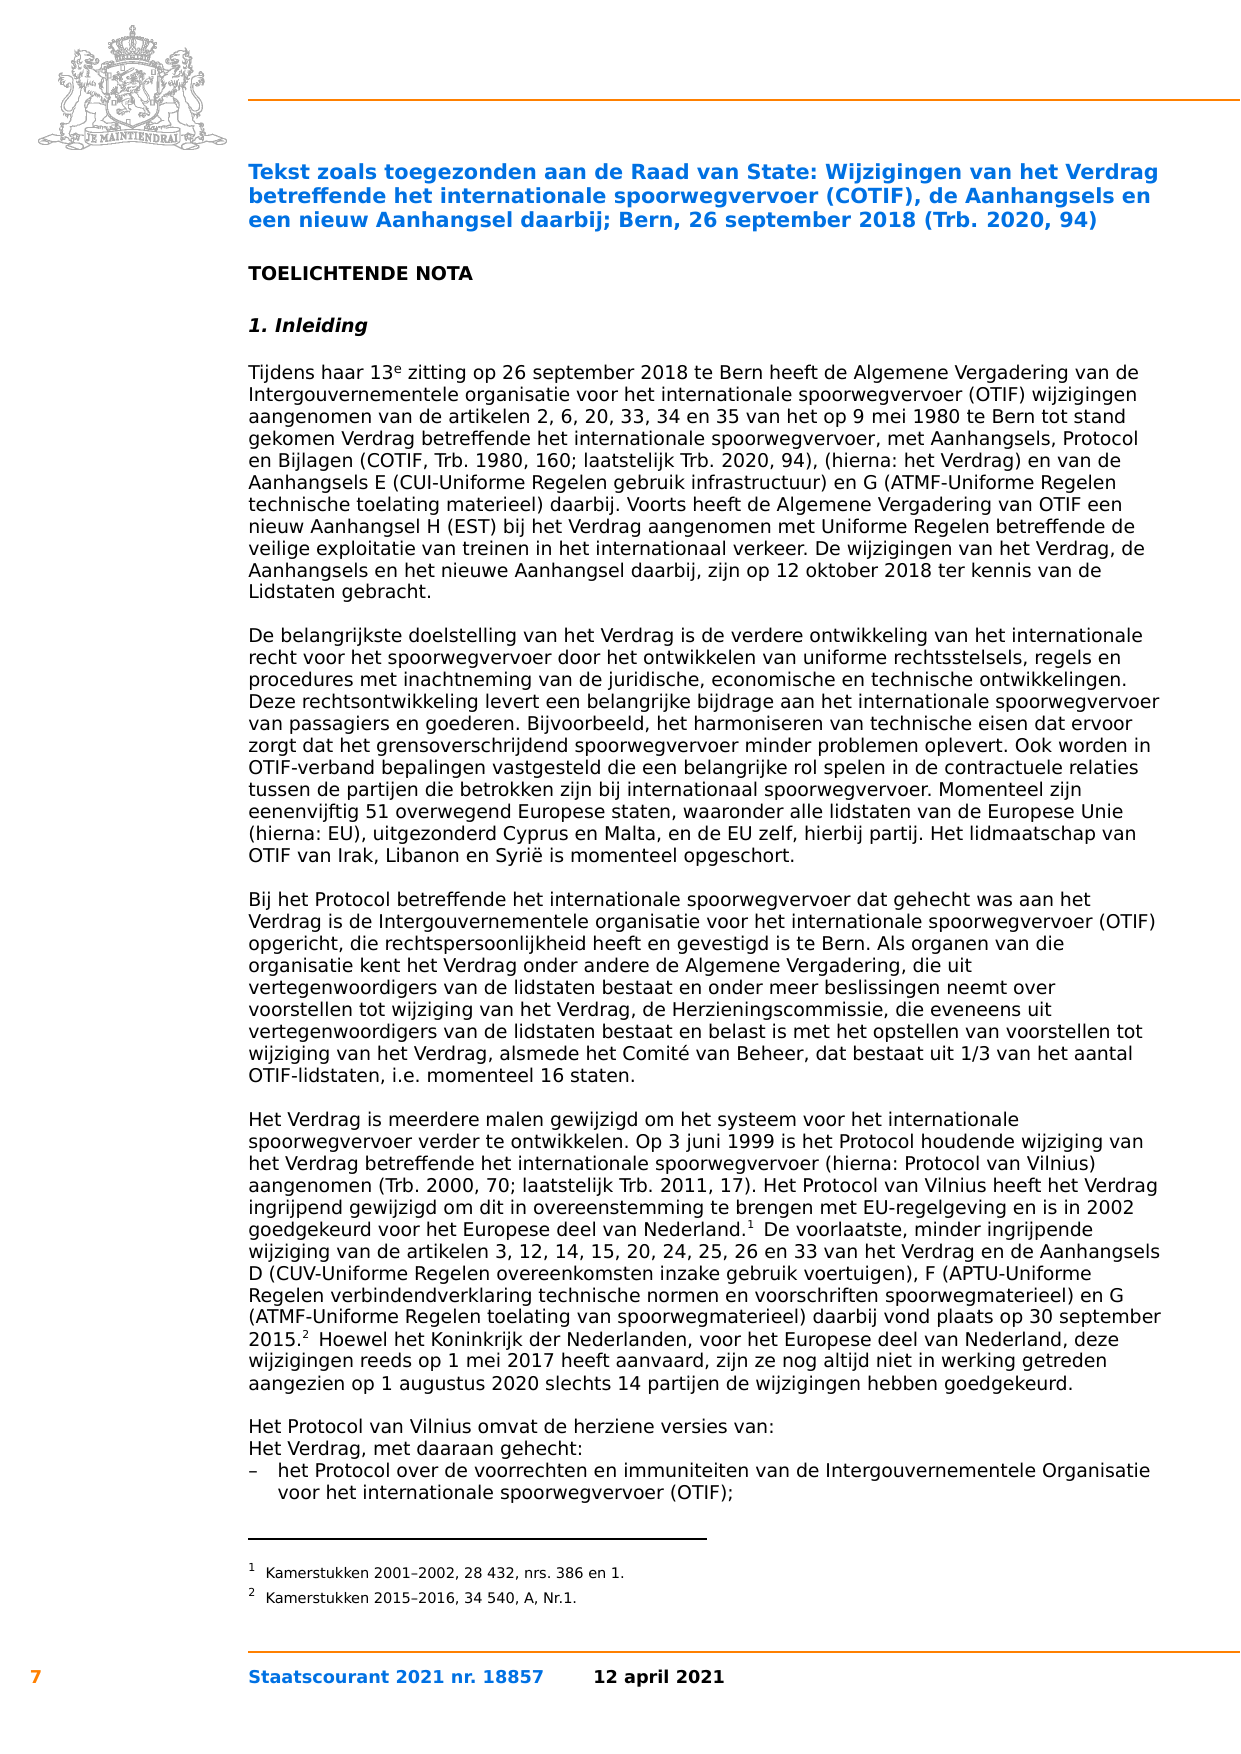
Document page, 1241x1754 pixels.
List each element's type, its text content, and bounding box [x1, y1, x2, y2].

subtitle 1. Inleiding [248, 315, 1163, 337]
text Het Protocol van Vilnius omvat de herziene versies van: [248, 1416, 1163, 1438]
text De belangrijkste doelstelling van het Verdrag is de verdere ontwikkeling van het internationale recht voor het spoorwegvervoer door het ontwikkelen van uniforme rechtsstelsels, regels en procedures met inachtneming van de juridische, economische en technische ontwikkelingen. Deze rechtsontwikkeling levert een belangrijke bijdrage aan het internationale spoorwegvervoer van passagiers en goederen. Bijvoorbeeld, het harmoniseren van technische eisen dat ervoor zorgt dat het grensoverschrijdend spoorwegvervoer minder problemen oplevert. Ook worden in OTIF-verband bepalingen vastgesteld die een belangrijke rol spelen in de contractuele relaties tussen de partijen die betrokken zijn bij internationaal spoorwegvervoer. Momenteel zijn eenenvijftig 51 overwegend Europese staten, waaronder alle lidstaten van de Europese Unie (hierna: EU), uitgezonderd Cyprus en Malta, en de EU zelf, hierbij partij. Het lidmaatschap van OTIF van Irak, Libanon en Syrië is momenteel opgeschort. [248, 625, 1163, 867]
text Het Verdrag is meerdere malen gewijzigd om het systeem voor het internationale spoorwegvervoer verder te ontwikkelen. Op 3 juni 1999 is het Protocol houdende wijziging van het Verdrag betreffende het internationale spoorwegvervoer (hierna: Protocol van Vilnius) aangenomen (Trb. 2000, 70; laatstelijk Trb. 2011, 17). Het Protocol van Vilnius heeft het Verdrag ingrijpend gewijzigd om dit in overeenstemming te brengen met EU-regelgeving en is in 2002 goedgekeurd voor het Europese deel van Nederland. De voorlaatste, minder ingrijpende wijziging van de artikelen 3, 12, 14, 15, 20, 24, 25, 26 en 33 van het Verdrag en de Aanhangsels D (CUV-Uniforme Regelen overeenkomsten inzake gebruik voertuigen), F (APTU-Uniforme Regelen verbindendverklaring technische normen en voorschriften spoorwegmaterieel) en G (ATMF-Uniforme Regelen toelating van spoorwegmaterieel) daarbij vond plaats op 30 september 2015. Hoewel het Koninkrijk der Nederlanden, voor het Europese deel van Nederland, deze wijzigingen reeds op 1 mei 2017 heeft aanvaard, zijn ze nog altijd niet in werking getreden aangezien op 1 augustus 2020 slechts 14 partijen de wijzigingen hebben goedgekeurd. [248, 1109, 1163, 1394]
subtitle Tekst zoals toegezonden aan de Raad van State: Wijzigingen van het Verdrag betreffende het internationale spoorwegvervoer (COTIF), de Aanhangsels en een nieuw Aanhangsel daarbij; Bern, 26 september 2018 (Trb. 2020, 94) [248, 160, 1163, 233]
text – het Protocol over de voorrechten en immuniteiten van de Intergouvernementele Organisatie voor het internationale spoorwegvervoer (OTIF); [248, 1460, 1163, 1504]
text Het Verdrag, met daaraan gehecht: [248, 1438, 1163, 1460]
text Kamerstukken 2001–2002, 28 432, nrs. 386 en 1. [248, 1561, 1163, 1583]
text Kamerstukken 2015–2016, 34 540, A, Nr.1. [248, 1586, 1163, 1608]
text Tijdens haar 13e zitting op 26 september 2018 te Bern heeft de Algemene Vergadering van de Intergouvernementele organisatie voor het internationale spoorwegvervoer (OTIF) wijzigingen aangenomen van de artikelen 2, 6, 20, 33, 34 en 35 van het op 9 mei 1980 te Bern tot stand gekomen Verdrag betreffende het internationale spoorwegvervoer, met Aanhangsels, Protocol en Bijlagen (COTIF, Trb. 1980, 160; laatstelijk Trb. 2020, 94), (hierna: het Verdrag) en van de Aanhangsels E (CUI-Uniforme Regelen gebruik infrastructuur) en G (ATMF-Uniforme Regelen technische toelating materieel) daarbij. Voorts heeft de Algemene Vergadering van OTIF een nieuw Aanhangsel H (EST) bij het Verdrag aangenomen met Uniforme Regelen betreffende de veilige exploitatie van treinen in het internationaal verkeer. De wijzigingen van het Verdrag, de Aanhangsels en het nieuwe Aanhangsel daarbij, zijn op 12 oktober 2018 ter kennis van de Lidstaten gebracht. [248, 362, 1163, 603]
picture [38, 25, 227, 150]
subtitle TOELICHTENDE NOTA [248, 263, 1163, 285]
text Bij het Protocol betreffende het internationale spoorwegvervoer dat gehecht was aan het Verdrag is de Intergouvernementele organisatie voor het internationale spoorwegvervoer (OTIF) opgericht, die rechtspersoonlijkheid heeft en gevestigd is te Bern. Als organen van die organisatie kent het Verdrag onder andere de Algemene Vergadering, die uit vertegenwoordigers van de lidstaten bestaat en onder meer beslissingen neemt over voorstellen tot wijziging van het Verdrag, de Herzieningscommissie, die eveneens uit vertegenwoordigers van de lidstaten bestaat en belast is met het opstellen van voorstellen tot wijziging van het Verdrag, alsmede het Comité van Beheer, dat bestaat uit 1/3 van het aantal OTIF-lidstaten, i.e. momenteel 16 staten. [248, 889, 1163, 1087]
